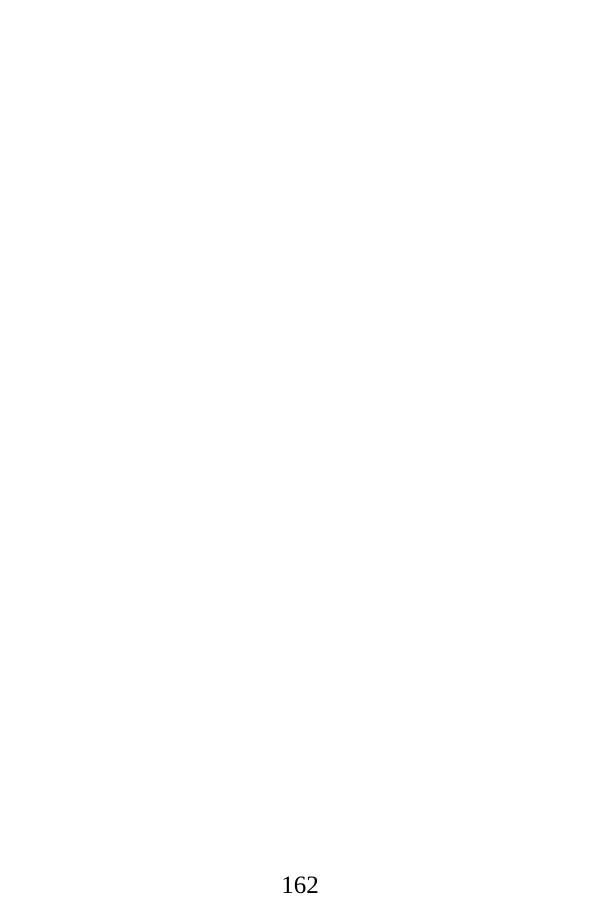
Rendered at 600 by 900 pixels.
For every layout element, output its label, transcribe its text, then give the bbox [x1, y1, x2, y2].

text . . . [37, 537, 562, 560]
text I made a pita wrap with ham, turkey and American cheese, transcribed a buch of entries, flossed, took a bath, shaved my face, brushed my teeth, transcribed, and, not long after Erica had left, packed four Athletics in my bag, cracked open a fifth and walked up to the Brew Pump. [37, 582, 562, 719]
text happenings from my phone and reading a couple entries until I rememberd that’s why I like a combined book and instead wrote them by hand. . .I walked up to Kota Kai, got another drip from Paul(?,) walked across the street to the Brew Pump, sat at a picnic table and wrote in my journal. . .I showed off said journal to old Brian and he was very impressed, then launched into a bunch of slightly related and totally unrelated stories. I bought a six-pack of Athletic hazy IPA, walked home, put my groceries away, sat at the hog and wrote in my journal. [37, 37, 562, 310]
text I decided on my walk home that I would try out a slight change in formatting: I will more often use the in-line elipses unless it has been multiple hours since writing. And then, in order to indicate when prints have happened and leave my future self room for making minor edits post-print, I will let the rest of the page be blank. Don’t go thinking this is just a way to fill up more pages, now. [37, 333, 562, 514]
text I ordered a tofu hibachi plate from Lil’ Nick. His sous chef had just cut his finger, was being big about it, and I heard Nick say, “Nipsy Hustle would be proud.” I ordered a tofu hibachi plate with a fried egg and walked to the back table, where Sunny, [37, 719, 562, 832]
